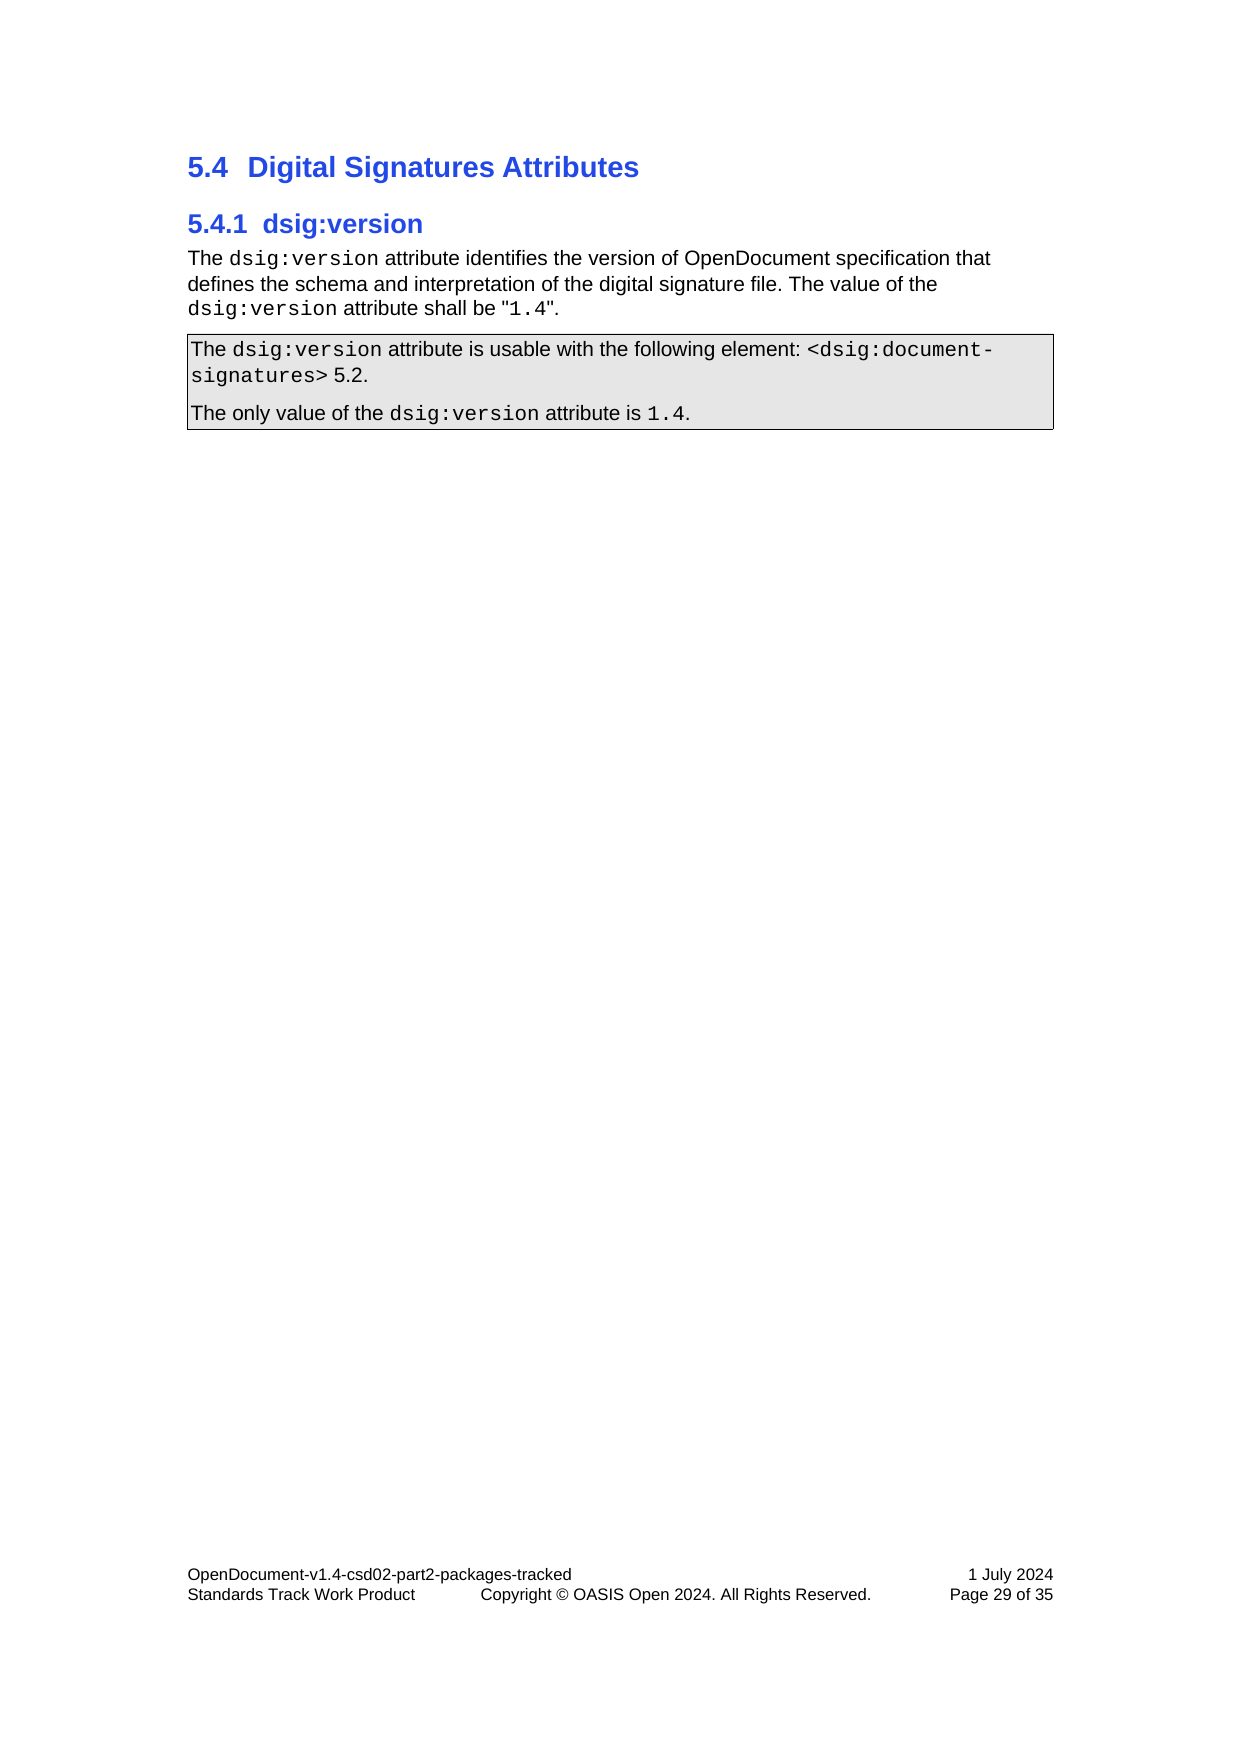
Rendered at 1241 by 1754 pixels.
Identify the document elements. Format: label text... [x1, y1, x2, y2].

list The only value of the dsig:version attribute is 1.4. [188, 397, 1053, 429]
subtitle Digital Signatures Attributes [187, 150, 1053, 183]
subtitle dsig:version [187, 208, 1053, 240]
list The dsig:version attribute is usable with the following element: <dsig:document-signatures> 5.2. [188, 335, 1053, 388]
text The dsig:version attribute identifies the version of OpenDocument specification that defines the schema and interpretation of the digital signature file. The value of the dsig:version attribute shall be "1.4". [187, 246, 1053, 321]
